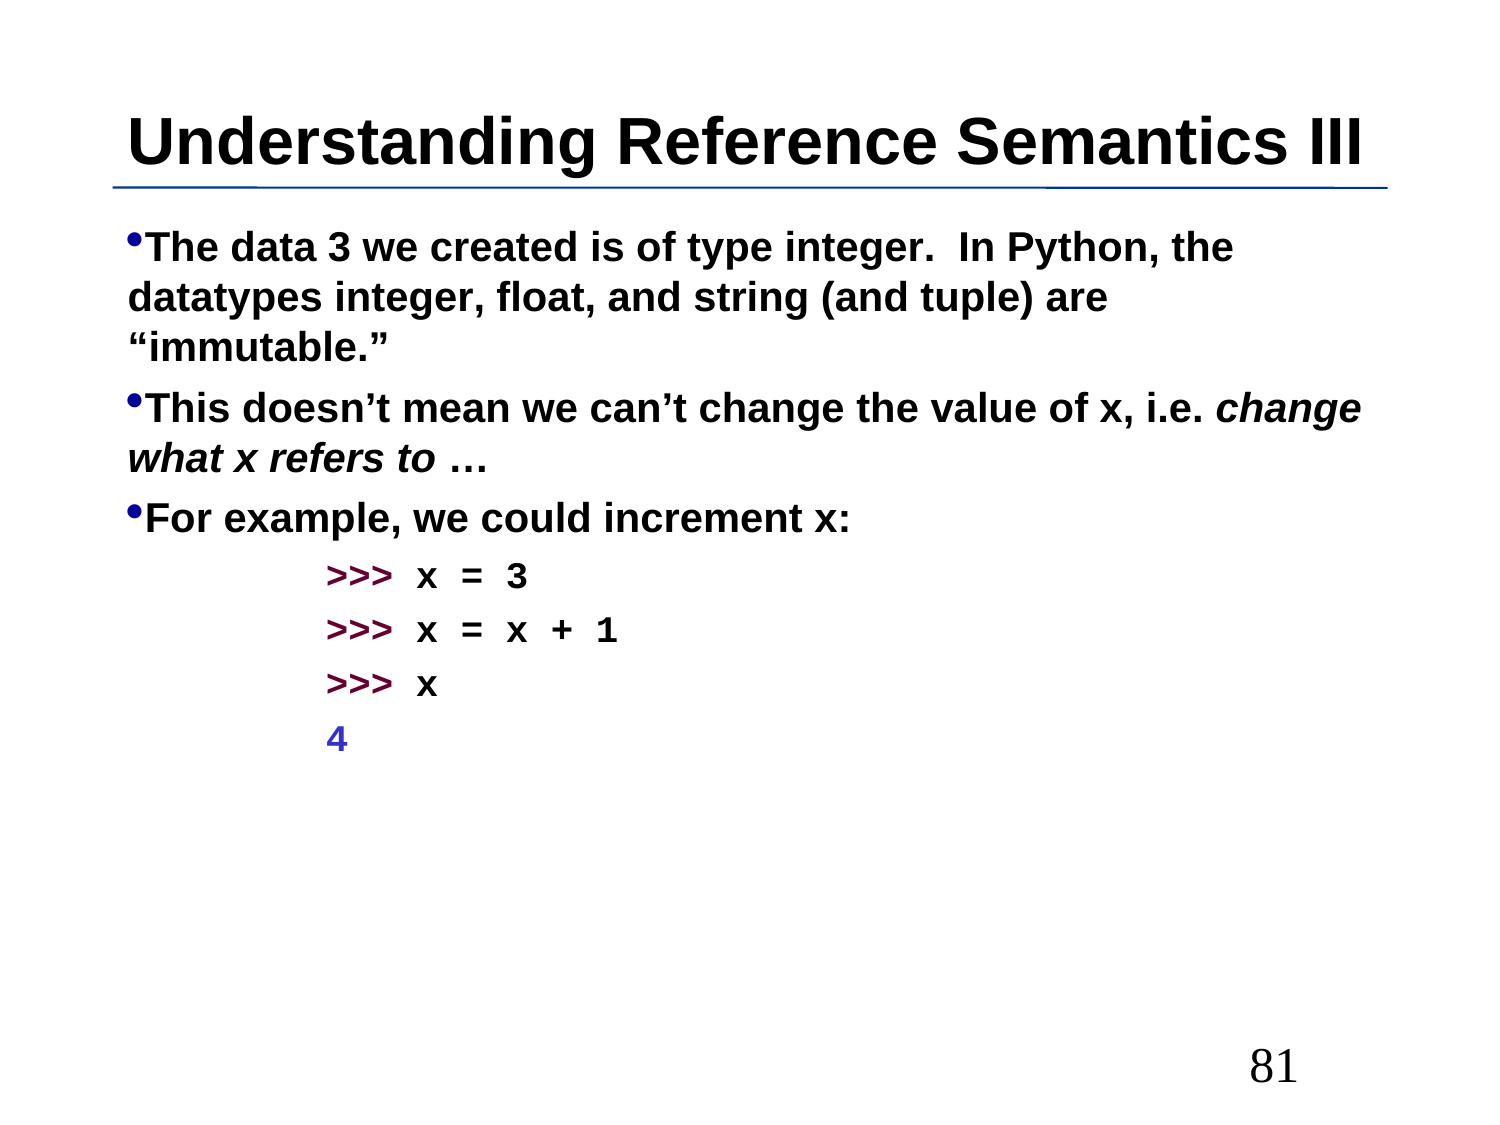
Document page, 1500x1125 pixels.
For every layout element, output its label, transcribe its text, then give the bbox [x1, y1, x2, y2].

title Understanding Reference Semantics III [112, 89, 1388, 185]
text_box [1074, 994, 1387, 1125]
list The data 3 we created is of type integer. In Python, the datatypes integer, float, and string (and tuple) are “immutable.” This doesn’t mean we can’t change the value of x, i.e. change what x refers to … For example, we could increment x: >>> x = 3 >>> x = x + 1 >>> x 4 [112, 212, 1388, 824]
